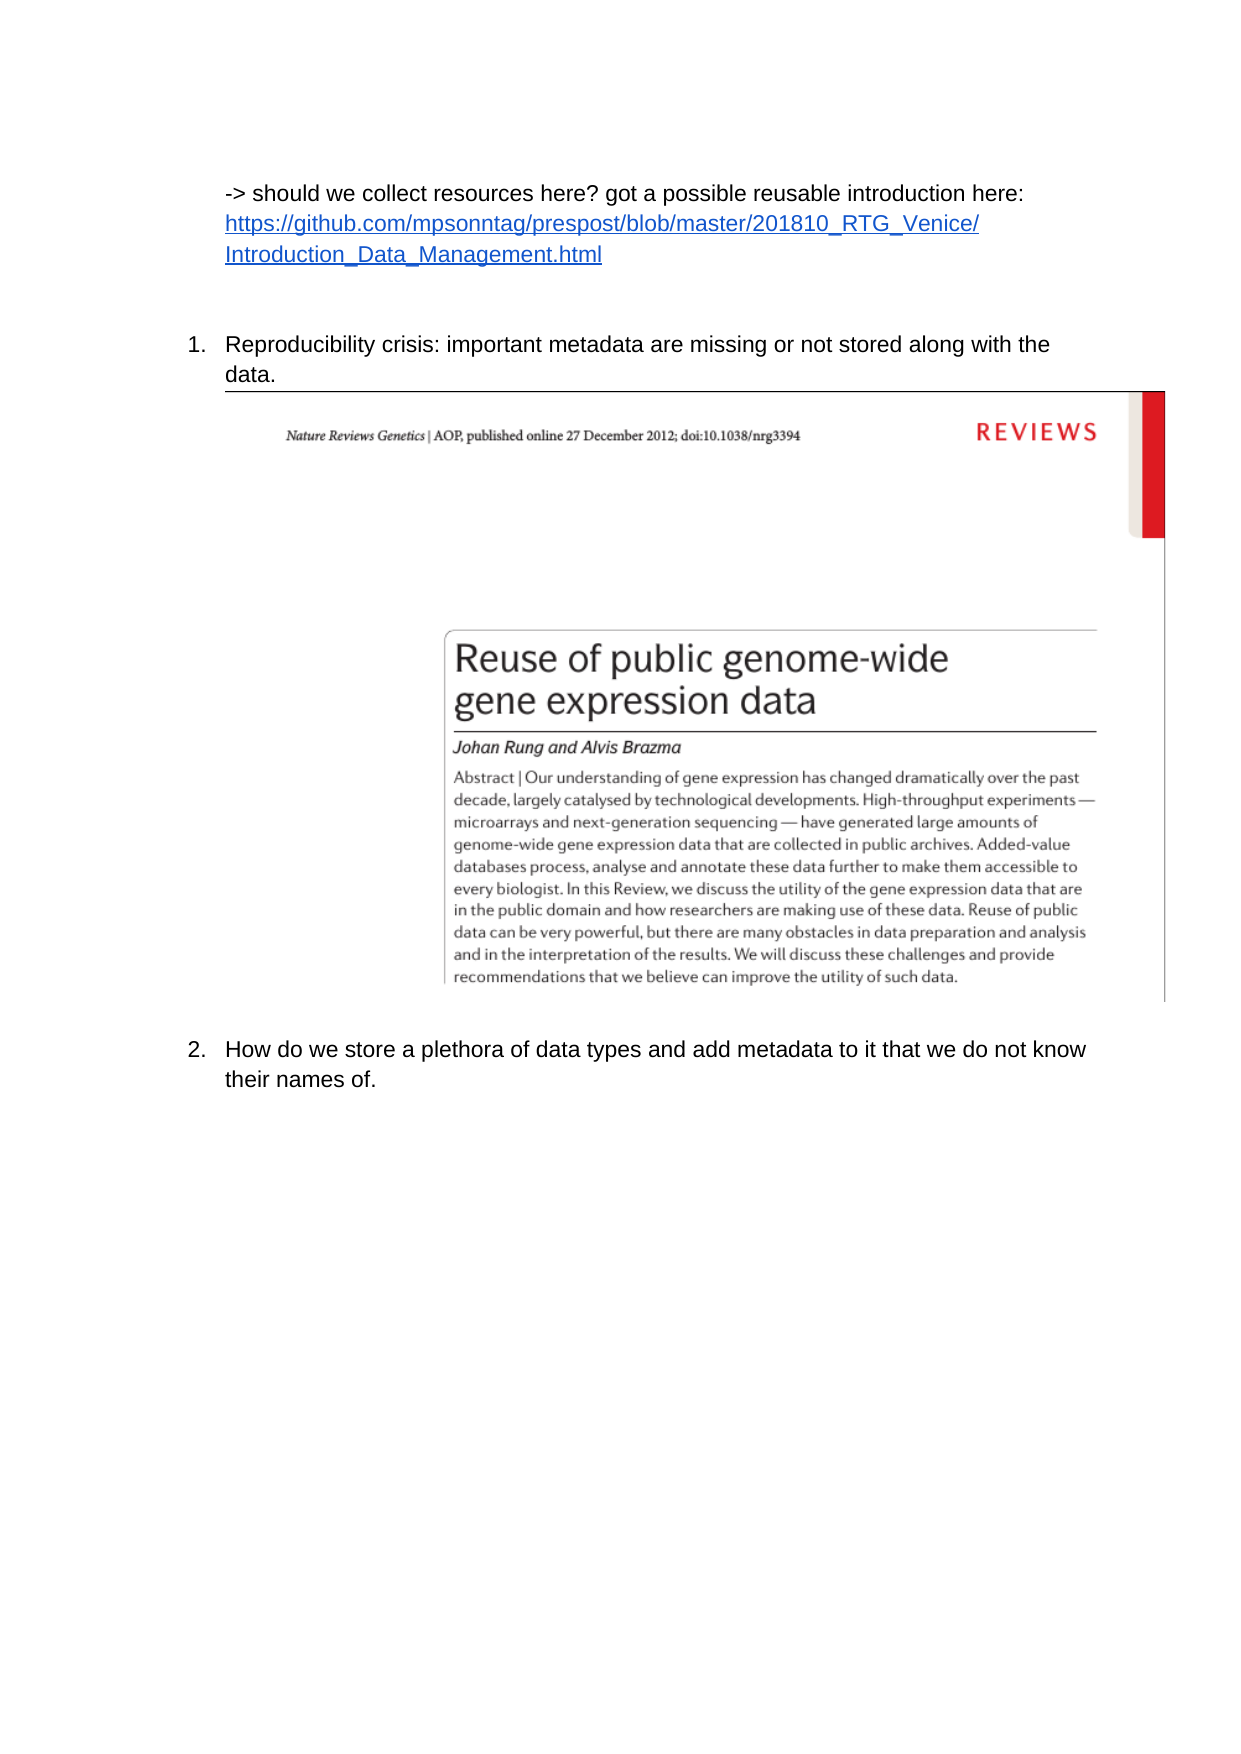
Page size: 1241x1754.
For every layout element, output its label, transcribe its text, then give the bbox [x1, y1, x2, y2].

picture [225, 391, 1166, 1002]
list How do we store a plethora of data types and add metadata to it that we do not know their names of. [187, 1036, 1090, 1093]
list Reproducibility crisis: important metadata are missing or not stored along with the data. [187, 331, 1090, 388]
text -> should we collect resources here? got a possible reusable introduction here: https://github.com/mpsonntag/prespost/blob/master/201810_RTG_Venice/Introduction_Data_Management.html [225, 180, 1090, 267]
